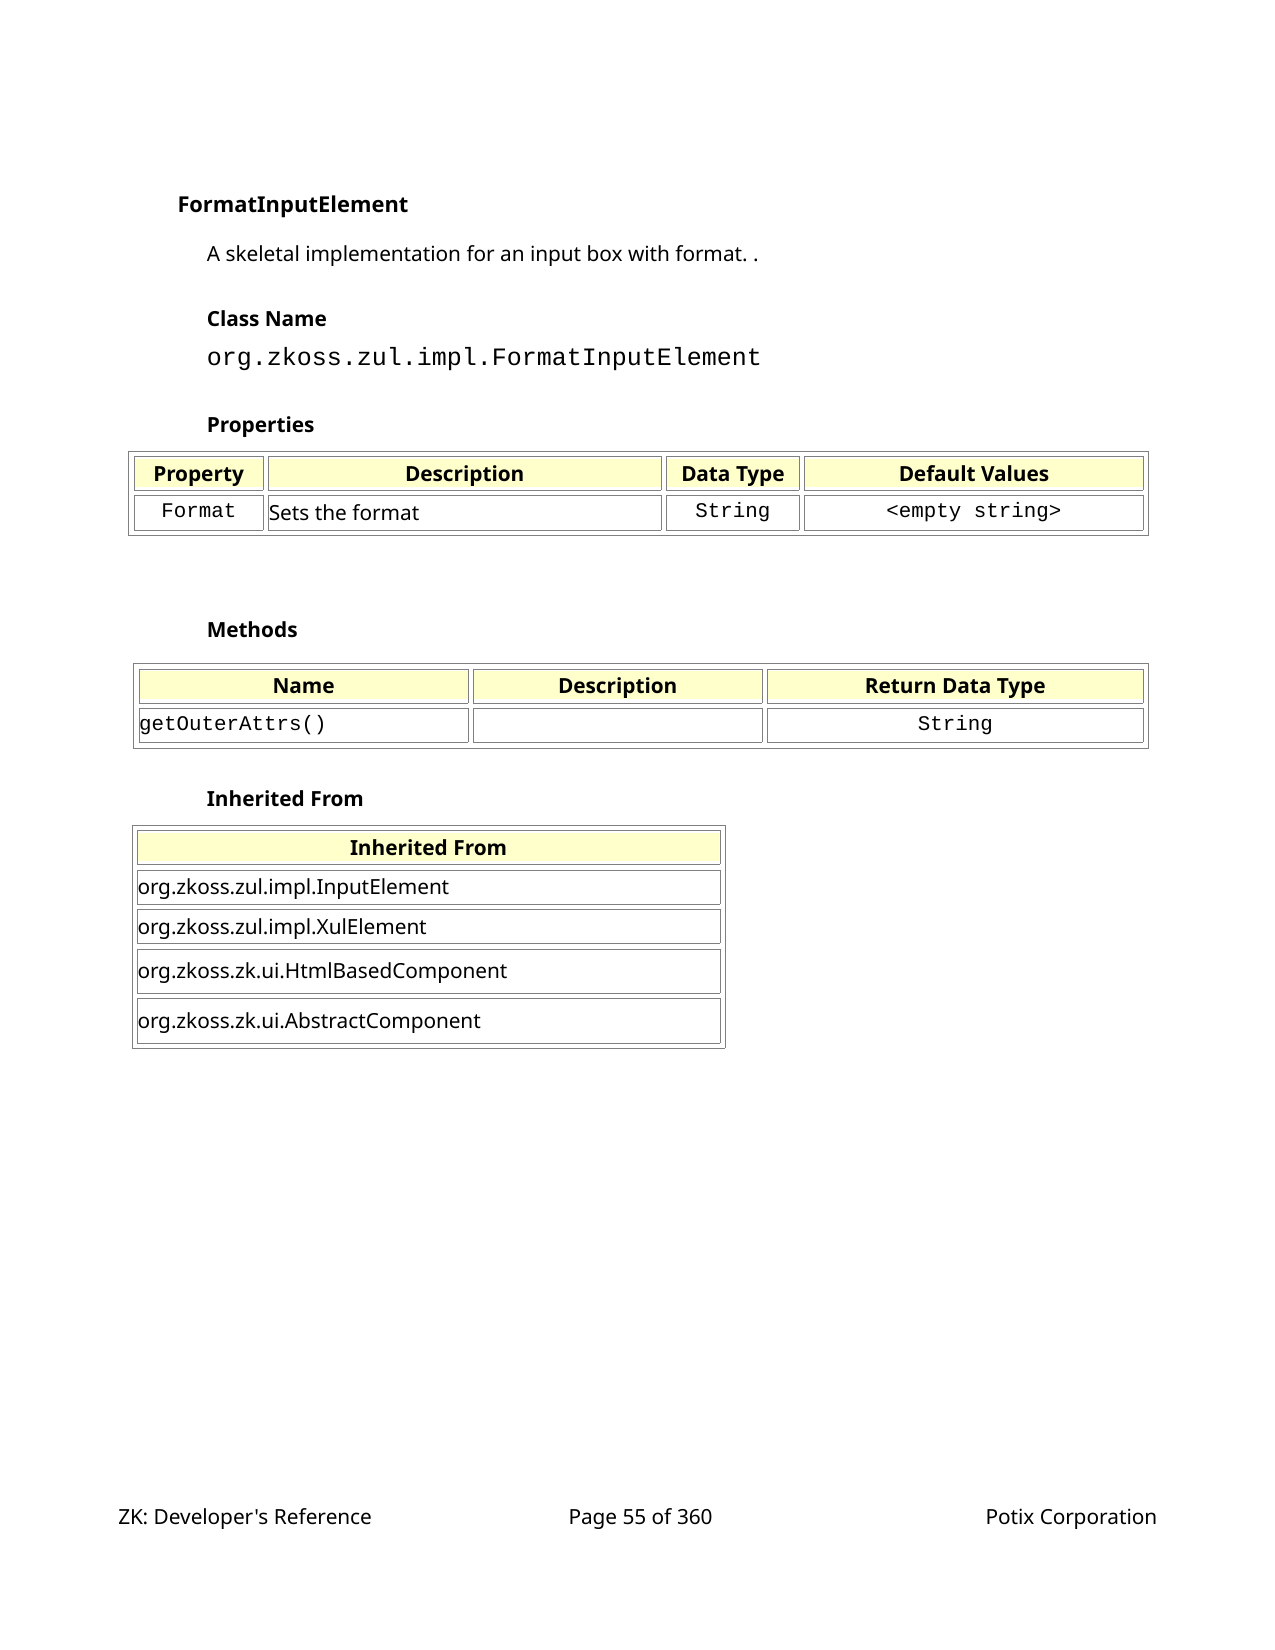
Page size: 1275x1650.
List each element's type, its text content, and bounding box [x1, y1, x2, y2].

table_cell String [664, 490, 802, 529]
table_header Inherited From [134, 826, 722, 864]
subtitle Properties [207, 410, 1157, 438]
table_cell [471, 703, 764, 742]
table_header Return Data Type [764, 664, 1146, 702]
table_cell Format [131, 490, 266, 529]
table_cell org.zkoss.zul.impl.XulElement [134, 904, 722, 943]
table_cell org.zkoss.zk.ui.HtmlBasedComponent [134, 943, 722, 993]
text A skeletal implementation for an input box with format. . [207, 239, 1157, 268]
table_cell <empty string> [802, 490, 1146, 529]
table_header Description [266, 452, 664, 490]
table_cell Sets the format [266, 490, 664, 529]
subtitle Methods [207, 615, 1157, 643]
table_header Description [471, 664, 764, 702]
subtitle Inherited From [207, 784, 1157, 812]
subtitle FormatInputElement [177, 189, 1157, 219]
table_cell String [764, 703, 1146, 742]
table_cell getOuterAttrs() [136, 703, 471, 742]
table_header Name [136, 664, 471, 702]
table_header Data Type [664, 452, 802, 490]
text org.zkoss.zul.impl.FormatInputElement [207, 345, 1157, 373]
table_header Property [131, 452, 266, 490]
table_cell org.zkoss.zul.impl.InputElement [134, 864, 722, 904]
table_cell [474, 709, 762, 742]
subtitle Class Name [207, 304, 1157, 333]
table_cell org.zkoss.zk.ui.AbstractComponent [134, 993, 722, 1043]
table_header Default Values [802, 452, 1146, 490]
